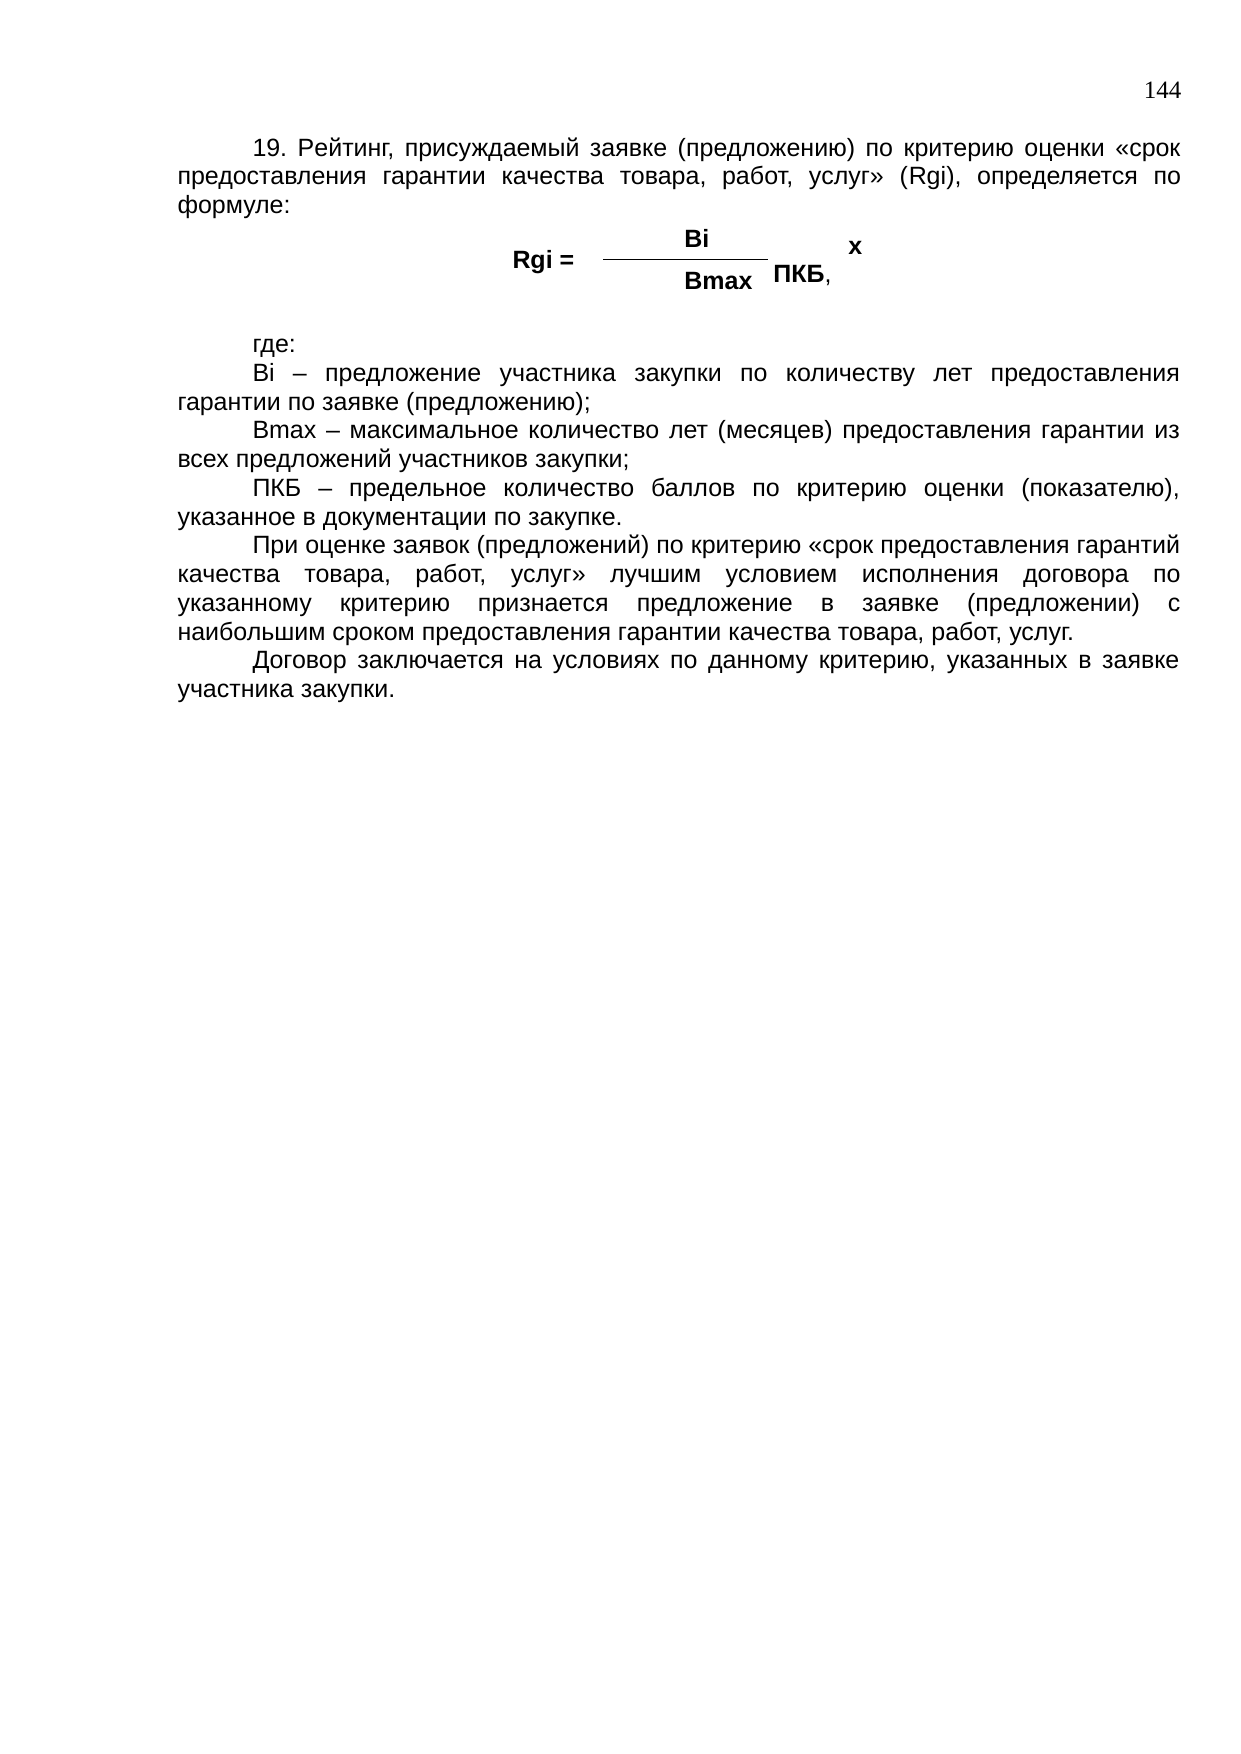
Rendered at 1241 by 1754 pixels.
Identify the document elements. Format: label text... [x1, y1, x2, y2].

table_header Rgi = [431, 219, 603, 300]
table_header Bi [603, 219, 767, 259]
text 19. Рейтинг, присуждаемый заявке (предложению) по критерию оценки «срок предоставления гарантии качества товара, работ, услуг» (Rgi), определяется по формуле: [177, 132, 1181, 219]
table_header х ПКБ, [768, 219, 927, 300]
table_cell Bmax [603, 260, 767, 300]
text Договор заключается на условиях по данному критерию, указанных в заявке участника закупки. [177, 645, 1181, 703]
text Bi – предложение участника закупки по количеству лет предоставления гарантии по заявке (предложению); [177, 358, 1181, 415]
text Bmax – максимальное количество лет (месяцев) предоставления гарантии из всех предложений участников закупки; [177, 415, 1181, 473]
text где: [177, 329, 1181, 358]
text ПКБ – предельное количество баллов по критерию оценки (показателю), указанное в документации по закупке. [177, 473, 1181, 530]
text При оценке заявок (предложений) по критерию «срок предоставления гарантий качества товара, работ, услуг» лучшим условием исполнения договора по указанному критерию признается предложение в заявке (предложении) с наибольшим сроком предоставления гарантии качества товара, работ, услуг. [177, 530, 1181, 645]
